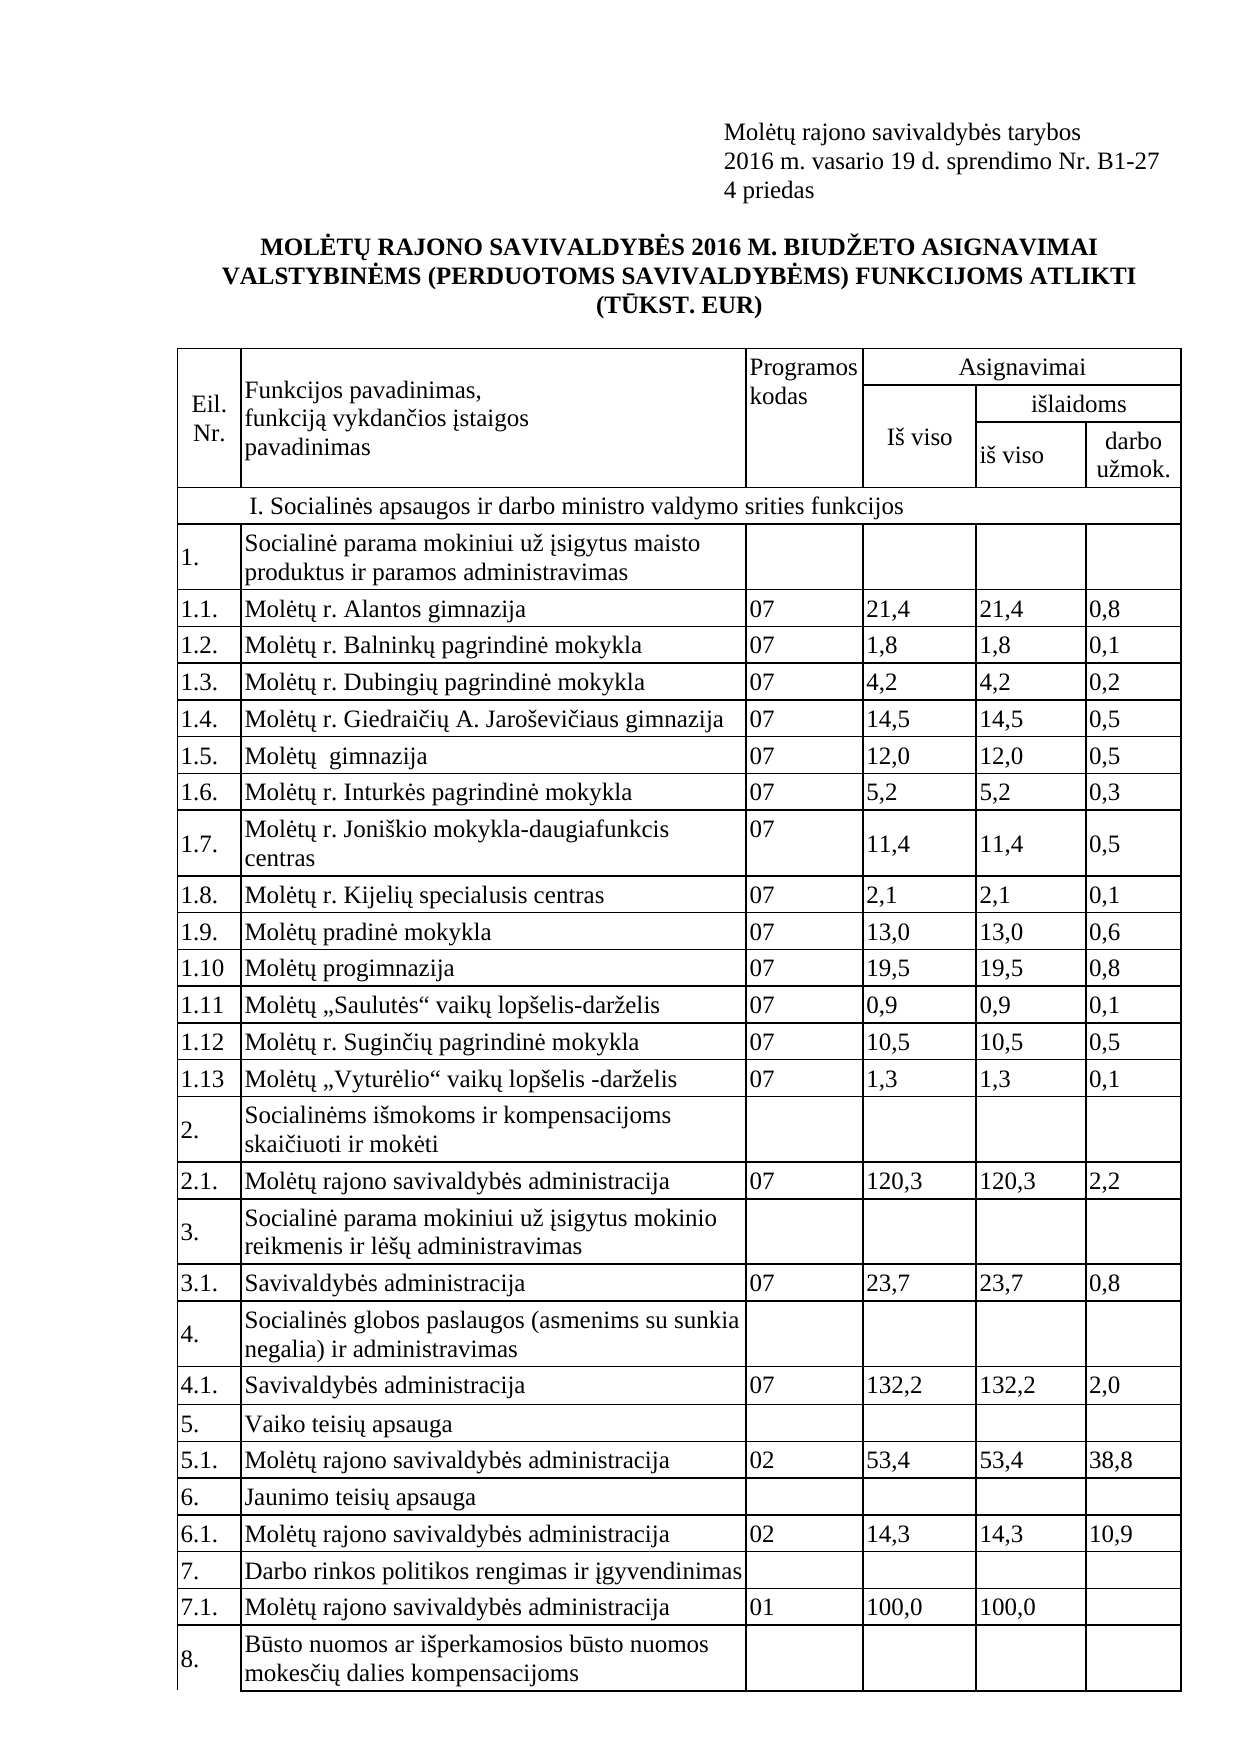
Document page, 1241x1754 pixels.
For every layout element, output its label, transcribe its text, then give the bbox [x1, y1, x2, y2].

table_cell 1,3 [864, 1060, 975, 1096]
table_cell 0,9 [864, 987, 975, 1022]
table_cell 21,4 [977, 590, 1085, 626]
table_cell 10,5 [977, 1024, 1085, 1059]
table_cell 1.11 [178, 987, 240, 1022]
table_cell 07 [747, 1163, 862, 1198]
table_cell iš viso [977, 423, 1085, 486]
table_cell [864, 1552, 975, 1588]
table_cell Molėtų r. Joniškio mokykla-daugiafunkcis centras [242, 811, 745, 875]
table_cell 07 [747, 811, 862, 875]
table_cell 1.5. [178, 737, 240, 773]
table_cell Molėtų r. Dubingių pagrindinė mokykla [242, 664, 745, 699]
table_cell 07 [747, 1024, 862, 1059]
table_cell [1087, 1405, 1180, 1441]
table_cell 12,0 [977, 737, 1085, 773]
table_cell [977, 1552, 1085, 1588]
table_cell 07 [747, 1265, 862, 1300]
table_cell 132,2 [977, 1367, 1085, 1404]
table_cell [1087, 1626, 1180, 1690]
text 4 priedas [177, 175, 1181, 204]
table_cell 19,5 [977, 950, 1085, 985]
table_cell 02 [747, 1442, 862, 1477]
table_cell 07 [747, 590, 862, 626]
table_cell [747, 1479, 862, 1514]
table_cell 0,1 [1087, 1060, 1180, 1096]
table_cell 07 [747, 913, 862, 948]
table_cell 4,2 [864, 664, 975, 699]
table_cell 5,2 [977, 774, 1085, 809]
table_cell [747, 1200, 862, 1263]
table_cell 19,5 [864, 950, 975, 985]
text 2016 m. vasario 19 d. sprendimo Nr. B1-27 [177, 146, 1181, 175]
text MOLĖTŲ RAJONO SAVIVALDYBĖS 2016 M. BIUDŽETO ASIGNAVIMAI VALSTYBINĖMS (PERDUOTOMS SAVIVALDYBĖMS) FUNKCIJOMS ATLIKTI (TŪKST. EUR) [177, 232, 1181, 319]
table_cell [977, 1097, 1085, 1161]
table_cell 07 [747, 627, 862, 662]
table_cell Molėtų r. Inturkės pagrindinė mokykla [242, 774, 745, 809]
table_cell 8. [178, 1626, 240, 1690]
table_cell 1.4. [178, 701, 240, 736]
table_cell 07 [747, 1060, 862, 1096]
table_cell 1.2. [178, 627, 240, 662]
table_cell 21,4 [864, 590, 975, 626]
table_cell [747, 525, 862, 589]
table_cell [864, 1200, 975, 1263]
table_cell 0,8 [1087, 1265, 1180, 1300]
table_cell 0,1 [1087, 627, 1180, 662]
table_cell [1087, 1479, 1180, 1514]
table_cell 01 [747, 1589, 862, 1624]
table_cell 120,3 [864, 1163, 975, 1198]
table_cell [1087, 1097, 1180, 1161]
table_cell 0,1 [1087, 877, 1180, 912]
table_cell Socialinėms išmokoms ir kompensacijoms skaičiuoti ir mokėti [242, 1097, 745, 1161]
table_cell [864, 1405, 975, 1441]
table_cell 38,8 [1087, 1442, 1180, 1477]
table_cell 07 [747, 950, 862, 985]
table_cell Molėtų r. Alantos gimnazija [242, 590, 745, 626]
table_cell 1,8 [864, 627, 975, 662]
table_cell Molėtų rajono savivaldybės administracija [242, 1163, 745, 1198]
table_cell 1,8 [977, 627, 1085, 662]
table_cell Molėtų „Saulutės“ vaikų lopšelis-darželis [242, 987, 745, 1022]
table_header Funkcijos pavadinimas, funkciją vykdančios įstaigos pavadinimas [242, 349, 745, 486]
table_cell 100,0 [977, 1589, 1085, 1624]
table_cell Molėtų pradinė mokykla [242, 913, 745, 948]
table_cell [864, 1097, 975, 1161]
table_cell 07 [747, 1367, 862, 1404]
table_cell Jaunimo teisių apsauga [242, 1479, 745, 1514]
table_cell 07 [747, 737, 862, 773]
table_cell [977, 1479, 1085, 1514]
table_cell [977, 1405, 1085, 1441]
table_cell Molėtų r. Giedraičių A. Jaroševičiaus gimnazija [242, 701, 745, 736]
table_cell 0,3 [1087, 774, 1180, 809]
table_cell 23,7 [864, 1265, 975, 1300]
table_cell 1.9. [178, 913, 240, 948]
table_cell 1.12 [178, 1024, 240, 1059]
table_cell 3. [178, 1200, 240, 1263]
table_cell Darbo rinkos politikos rengimas ir įgyvendinimas [242, 1552, 745, 1588]
table_cell 0,6 [1087, 913, 1180, 948]
table_cell 132,2 [864, 1367, 975, 1404]
table_cell 11,4 [977, 811, 1085, 875]
table_cell Molėtų progimnazija [242, 950, 745, 985]
table_cell 12,0 [864, 737, 975, 773]
table_cell [864, 1479, 975, 1514]
table_cell 7. [178, 1552, 240, 1588]
table_cell 1.1. [178, 590, 240, 626]
table_cell 2,2 [1087, 1163, 1180, 1198]
table_cell Molėtų r. Balninkų pagrindinė mokykla [242, 627, 745, 662]
table_header Eil. Nr. [178, 349, 240, 486]
table_cell 4. [178, 1302, 240, 1366]
table_cell 14,5 [977, 701, 1085, 736]
table_cell Socialinės globos paslaugos (asmenims su sunkia negalia) ir administravimas [242, 1302, 745, 1366]
table_cell 53,4 [977, 1442, 1085, 1477]
table_cell Socialinė parama mokiniui už įsigytus mokinio reikmenis ir lėšų administravimas [242, 1200, 745, 1263]
table_cell 53,4 [864, 1442, 975, 1477]
table_cell 0,5 [1087, 811, 1180, 875]
table_cell 07 [747, 774, 862, 809]
table_cell Savivaldybės administracija [242, 1265, 745, 1300]
table_cell I. Socialinės apsaugos ir darbo ministro valdymo srities funkcijos [178, 488, 1180, 523]
text Molėtų rajono savivaldybės tarybos [177, 117, 1181, 146]
table_cell 2,1 [864, 877, 975, 912]
table_cell išlaidoms [977, 386, 1180, 421]
table_cell [747, 1302, 862, 1366]
table_cell 10,5 [864, 1024, 975, 1059]
table_cell 0,8 [1087, 590, 1180, 626]
table_header Asignavimai [864, 349, 1180, 384]
table_cell 1.6. [178, 774, 240, 809]
table_cell 1.13 [178, 1060, 240, 1096]
table_cell 14,3 [977, 1516, 1085, 1551]
table_cell [747, 1626, 862, 1690]
table_cell 0,5 [1087, 1024, 1180, 1059]
table_cell 1,3 [977, 1060, 1085, 1096]
table_cell 07 [747, 701, 862, 736]
table_cell 02 [747, 1516, 862, 1551]
table_cell 5. [178, 1405, 240, 1441]
table_cell 1. [178, 525, 240, 589]
table_cell 4.1. [178, 1367, 240, 1404]
table_cell darbo užmok. [1087, 423, 1180, 486]
table_cell Molėtų rajono savivaldybės administracija [242, 1589, 745, 1624]
table_cell 13,0 [864, 913, 975, 948]
table_cell Būsto nuomos ar išperkamosios būsto nuomos mokesčių dalies kompensacijoms [242, 1626, 745, 1690]
table_cell [977, 1302, 1085, 1366]
table_cell 1.8. [178, 877, 240, 912]
table_cell Socialinė parama mokiniui už įsigytus maisto produktus ir paramos administravimas [242, 525, 745, 589]
table_cell 10,9 [1087, 1516, 1180, 1551]
table_cell 1.7. [178, 811, 240, 875]
table_cell 120,3 [977, 1163, 1085, 1198]
table_cell Molėtų r. Kijelių specialusis centras [242, 877, 745, 912]
table_cell [1087, 1302, 1180, 1366]
table_cell 0,5 [1087, 701, 1180, 736]
table_cell Molėtų rajono savivaldybės administracija [242, 1442, 745, 1477]
table_cell Molėtų „Vyturėlio“ vaikų lopšelis -darželis [242, 1060, 745, 1096]
table_cell [1087, 1200, 1180, 1263]
table_cell 2,1 [977, 877, 1085, 912]
table_cell 0,5 [1087, 737, 1180, 773]
table_cell 14,5 [864, 701, 975, 736]
table_cell 3.1. [178, 1265, 240, 1300]
table_cell [747, 1097, 862, 1161]
table_cell [747, 1552, 862, 1588]
table_cell 07 [747, 877, 862, 912]
table_cell 5,2 [864, 774, 975, 809]
table_cell 100,0 [864, 1589, 975, 1624]
table_cell 2. [178, 1097, 240, 1161]
table_cell Molėtų rajono savivaldybės administracija [242, 1516, 745, 1551]
table_cell [747, 1405, 862, 1441]
table_cell 0,1 [1087, 987, 1180, 1022]
table_cell [1087, 1552, 1180, 1588]
table_cell [864, 525, 975, 589]
table_cell 5.1. [178, 1442, 240, 1477]
table_cell 0,8 [1087, 950, 1180, 985]
table_cell [977, 1626, 1085, 1690]
table_cell [977, 525, 1085, 589]
table_cell Molėtų gimnazija [242, 737, 745, 773]
table_cell 2,0 [1087, 1367, 1180, 1404]
table_cell [1087, 1589, 1180, 1624]
table_cell 07 [747, 987, 862, 1022]
table_cell Savivaldybės administracija [242, 1367, 745, 1404]
table_cell [864, 1626, 975, 1690]
table_cell 23,7 [977, 1265, 1085, 1300]
table_cell [864, 1302, 975, 1366]
table_cell 13,0 [977, 913, 1085, 948]
table_cell 11,4 [864, 811, 975, 875]
table_cell [1087, 525, 1180, 589]
table_cell 4,2 [977, 664, 1085, 699]
table_cell 07 [747, 664, 862, 699]
table_cell 7.1. [178, 1589, 240, 1624]
table_cell 2.1. [178, 1163, 240, 1198]
table_cell Iš viso [864, 386, 975, 486]
table_cell Vaiko teisių apsauga [242, 1405, 745, 1441]
table_cell 1.10 [178, 950, 240, 985]
table_cell Molėtų r. Suginčių pagrindinė mokykla [242, 1024, 745, 1059]
table_header Programos kodas [747, 349, 862, 486]
table_cell 0,9 [977, 987, 1085, 1022]
table_cell [977, 1200, 1085, 1263]
table_cell 0,2 [1087, 664, 1180, 699]
table_cell 6.1. [178, 1516, 240, 1551]
table_cell 6. [178, 1479, 240, 1514]
table_cell 1.3. [178, 664, 240, 699]
table_cell 14,3 [864, 1516, 975, 1551]
